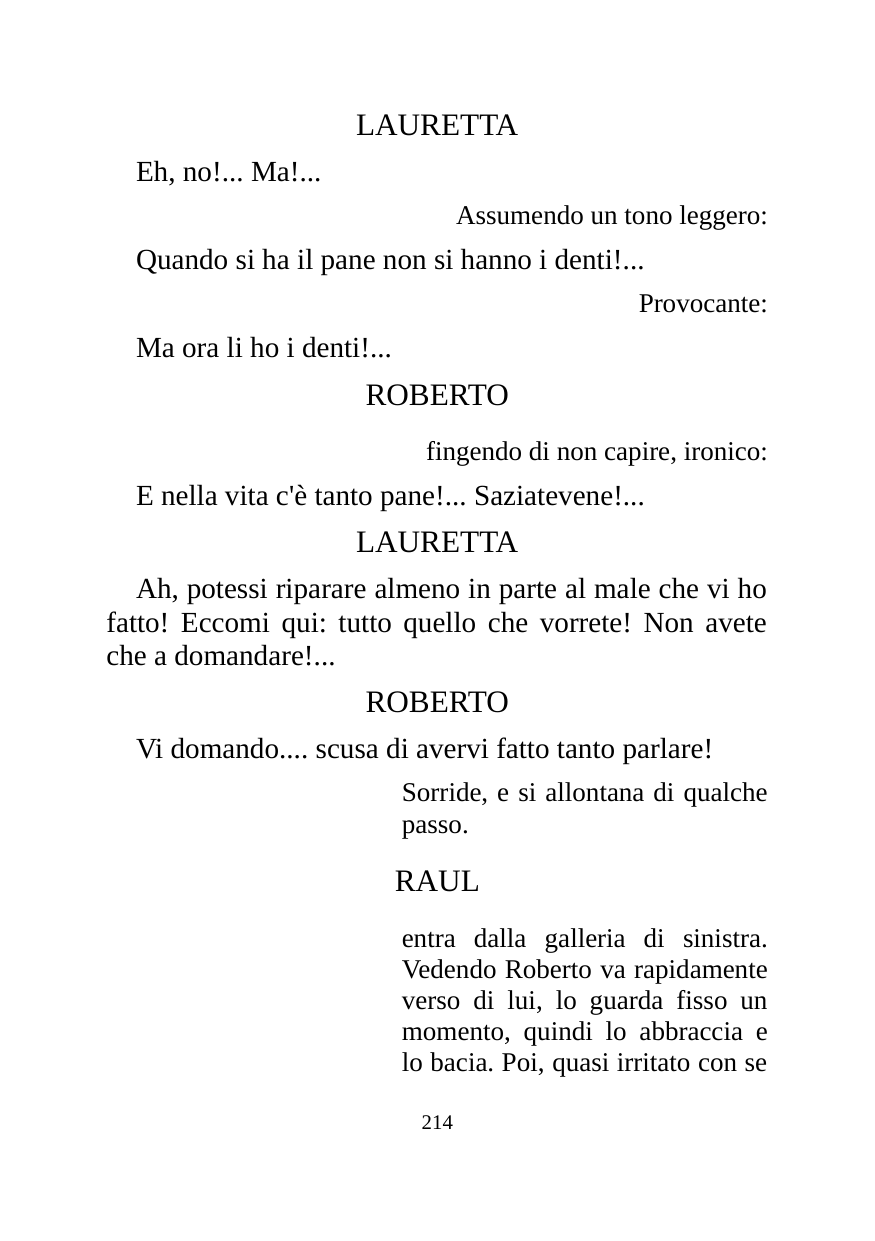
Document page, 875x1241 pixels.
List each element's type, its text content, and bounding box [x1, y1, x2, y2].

text Ma ora li ho i denti!... [106, 330, 768, 364]
text fingendo di non capire, ironico: [402, 435, 768, 466]
text ROBERTO [106, 376, 768, 412]
text Sorride, e si allontana di qualche passo. [402, 777, 768, 839]
text RAUL [106, 862, 768, 898]
text Vi domando.... scusa di avervi fatto tanto parlare! [106, 731, 768, 765]
text LAURETTA [106, 523, 768, 559]
text entra dalla galleria di sinistra. Vedendo Roberto va rapidamente verso di lui, lo guarda fisso un momento, quindi lo abbraccia e lo bacia. Poi, quasi irritato con se [402, 922, 768, 1078]
text E nella vita c'è tanto pane!... Saziatevene!... [106, 478, 768, 512]
text Assumendo un tono leggero: [402, 199, 768, 230]
text ROBERTO [106, 683, 768, 719]
text Ah, potessi riparare almeno in parte al male che vi ho fatto! Eccomi qui: tutto quello che vorrete! Non avete che a domandare!... [106, 571, 768, 672]
text Eh, no!... Ma!... [106, 154, 768, 187]
text Provocante: [402, 287, 768, 319]
text LAURETTA [106, 106, 768, 142]
text Quando si ha il pane non si hanno i denti!... [106, 242, 768, 276]
